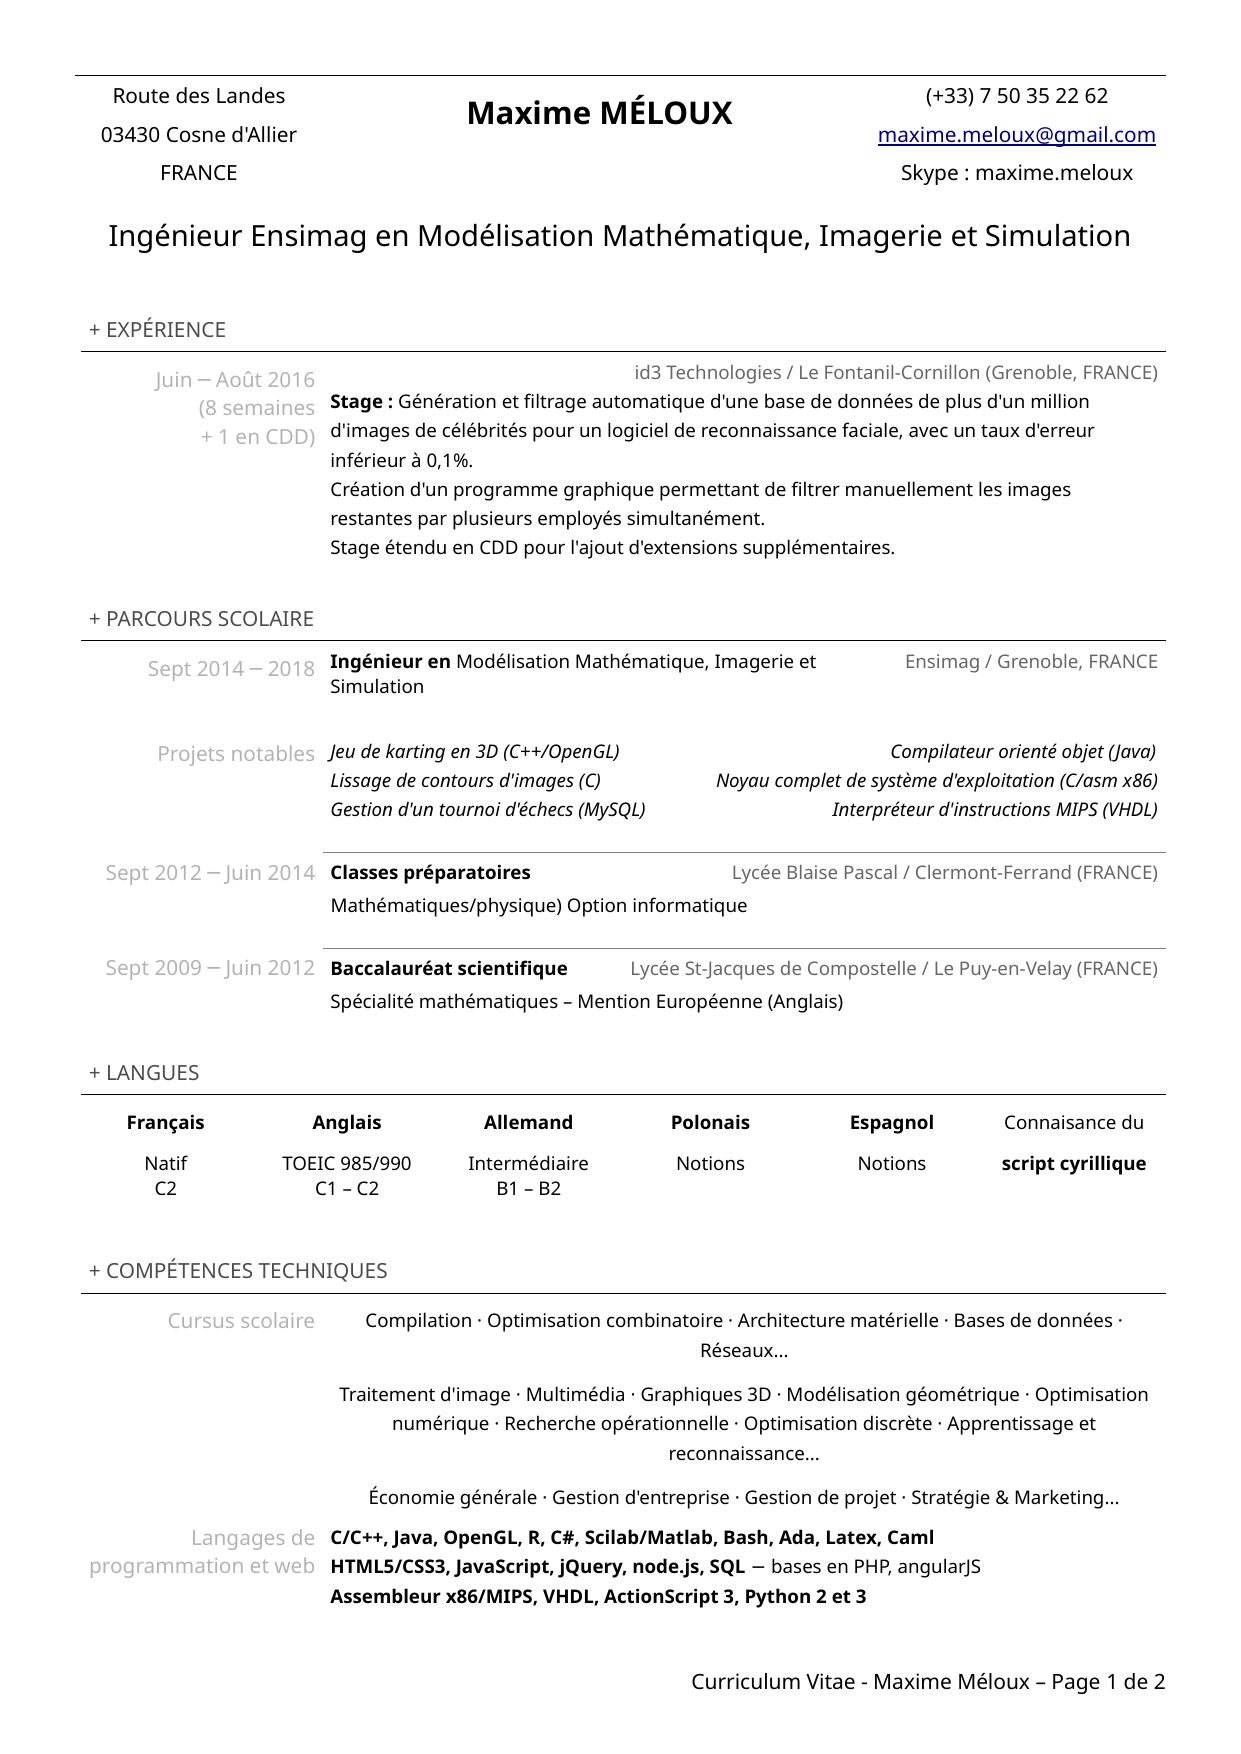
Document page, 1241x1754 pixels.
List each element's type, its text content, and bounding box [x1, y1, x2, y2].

table_header Route des Landes 03430 Cosne d'Allier FRANCE [75, 76, 323, 207]
table_cell Allemand Intermédiaire B1 – B2 [438, 1102, 619, 1208]
table_cell Français Natif C2 [75, 1102, 256, 1208]
table_cell Compilation · Optimisation combinatoire · Architecture matérielle · Bases de données · Réseaux... Traitement d'image · Multimédia · Graphiques 3D · Modélisation géométrique · Optimisation numérique · Recherche opérationnelle · Optimisation discrète · Apprentissage et reconnaissance... Économie générale · Gestion d'entreprise · Gestion de projet · Stratégie & Marketing... [323, 1300, 1166, 1517]
table_header Classes préparatoires [323, 853, 688, 893]
table_cell Juin ─ Août 2016 (8 semaines + 1 en CDD) [75, 359, 323, 589]
table_cell Sept 2014 ─ 2018 Projets notables [75, 648, 323, 852]
table_cell + COMPÉTENCES TECHNIQUES [75, 1242, 1166, 1300]
table_cell C/C++, Java, OpenGL, R, C#, Scilab/Matlab, Bash, Ada, Latex, Caml HTML5/CSS3, JavaScript, jQuery, node.js, SQL − bases en PHP, angularJS Assembleur x86/MIPS, VHDL, ActionScript 3, Python 2 et 3 [323, 1517, 1166, 1616]
table_cell Sept 2012 ─ Juin 2014 [75, 852, 323, 947]
table_cell [323, 699, 1166, 731]
table_cell Spécialité mathématiques – Mention Européenne (Anglais) [323, 981, 1166, 1043]
table_cell id3 Technologies / Le Fontanil-Cornillon (Grenoble, FRANCE) Stage : Génération et filtrage automatique d'une base de données de plus d'un million d'images de célébrités pour un logiciel de reconnaissance faciale, avec un taux d'erreur inférieur à 0,1%. Création d'un programme graphique permettant de filtrer manuellement les images restantes par plusieurs employés simultanément. Stage étendu en CDD pour l'ajout d'extensions supplémentaires. [323, 359, 1166, 589]
table_cell [75, 1209, 1166, 1242]
table_cell Mathématiques/physique) Option informatique [323, 853, 1166, 947]
table_cell + PARCOURS SCOLAIRE [75, 590, 1166, 648]
table_cell Anglais TOEIC 985/990 C1 – C2 [256, 1102, 438, 1208]
table_header (+33) 7 50 35 22 62 maxime.meloux@gmail.com Skype : maxime.meloux [876, 76, 1166, 207]
table_header Ingénieur en Modélisation Mathématique, Imagerie et Simulation [323, 648, 889, 699]
table_cell Espagnol Notions [801, 1102, 983, 1208]
table_cell Langages de programmation et web [75, 1517, 323, 1616]
table_cell Sept 2009 ─ Juin 2012 [75, 948, 323, 1043]
table_header Ensimag / Grenoble, FRANCE [889, 648, 1166, 699]
table_cell Cursus scolaire [75, 1300, 323, 1517]
table_header Lycée St-Jacques de Compostelle / Le Puy-en-Velay (FRANCE) [588, 949, 1166, 981]
table_header Maxime MÉLOUX [323, 76, 876, 207]
table_header Baccalauréat scientifique [323, 949, 588, 981]
table_cell + EXPÉRIENCE [75, 301, 1166, 359]
table_cell Polonais Notions [619, 1102, 801, 1208]
table_cell Connaisance du script cyrillique [983, 1102, 1166, 1208]
table_header Lycée Blaise Pascal / Clermont-Ferrand (FRANCE) [689, 853, 1166, 893]
table_cell + LANGUES [75, 1043, 1166, 1102]
table_header Compilateur orienté objet (Java) Noyau complet de système d'exploitation (C/asm x86) Interpréteur d'instructions MIPS (VHDL) [689, 731, 1166, 852]
table_header Jeu de karting en 3D (C++/OpenGL) Lissage de contours d'images (C) Gestion d'un tournoi d'échecs (MySQL) [323, 731, 689, 852]
table_cell Ingénieur Ensimag en Modélisation Mathématique, Imagerie et Simulation [75, 207, 1166, 301]
